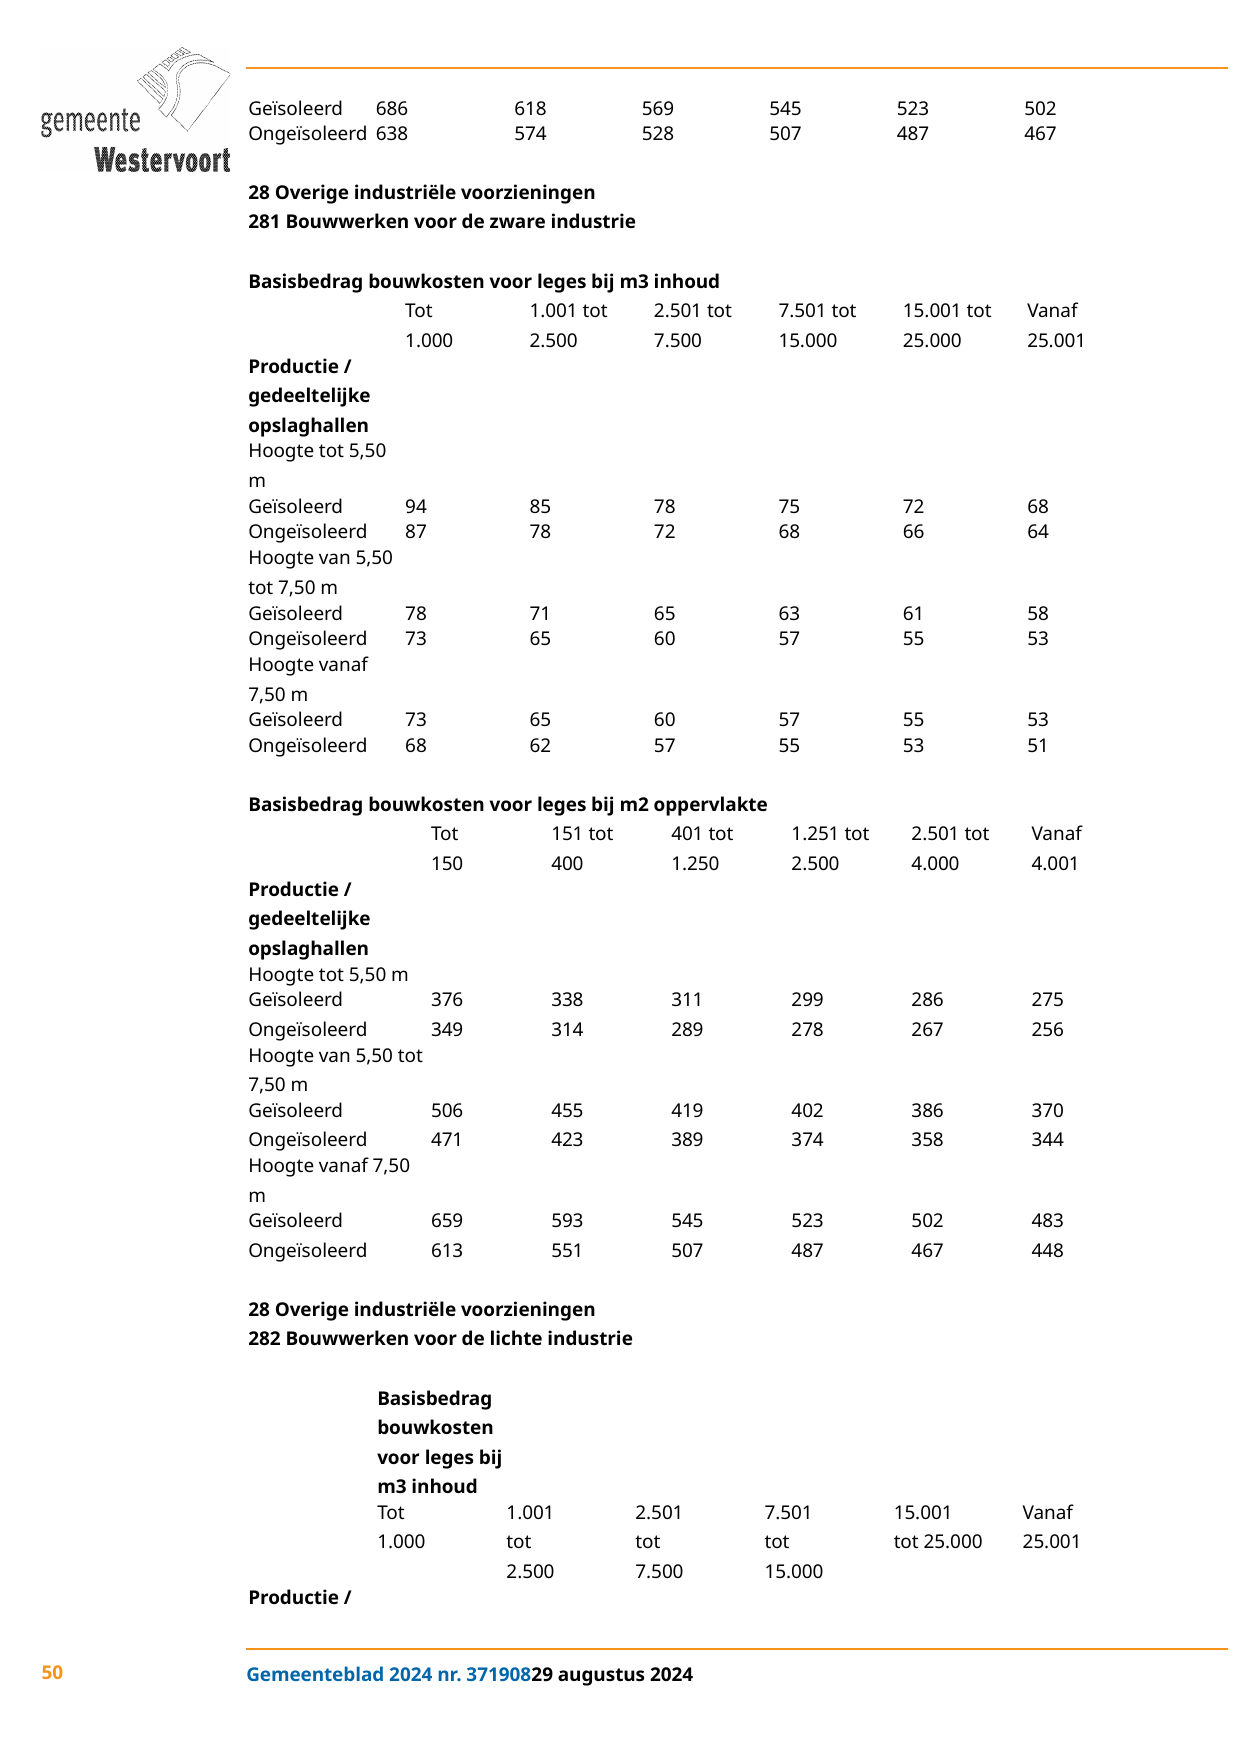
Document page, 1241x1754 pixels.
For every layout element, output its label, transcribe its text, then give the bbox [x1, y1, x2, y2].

table_header 1.001 tot 2.500 [529, 298, 654, 353]
table_cell 66 [903, 519, 1027, 544]
table_header 1.251 tot 2.500 [791, 821, 911, 876]
table_cell Ongeïsoleerd [248, 519, 405, 544]
table_cell [791, 961, 911, 986]
table_cell 51 [1027, 732, 1152, 758]
table_cell Vanaf 25.001 [1023, 1499, 1152, 1584]
table_cell [1027, 545, 1152, 600]
table_cell Geïsoleerd Ongeïsoleerd [248, 986, 431, 1042]
table_cell [1031, 876, 1152, 961]
table_cell [1023, 1584, 1152, 1610]
table_cell 487 [897, 121, 1024, 146]
table_cell [791, 1153, 911, 1208]
table_cell 574 [514, 121, 642, 146]
table_cell [903, 651, 1027, 707]
table_cell 370 344 [1031, 1097, 1152, 1152]
table_cell [405, 353, 529, 438]
table_header Vanaf 4.001 [1031, 821, 1152, 876]
table_cell 1.001 tot 2.500 [506, 1499, 635, 1584]
table_cell 502 467 [911, 1208, 1031, 1263]
table_cell 55 [903, 626, 1027, 651]
table_cell 55 [778, 732, 903, 758]
table_cell 638 [376, 121, 514, 146]
table_cell Ongeïsoleerd [248, 626, 405, 651]
table_header Vanaf 25.001 [1027, 298, 1152, 353]
table_cell [431, 1153, 551, 1208]
table_cell 419 389 [671, 1097, 791, 1152]
table_cell 64 [1027, 519, 1152, 544]
table_header [248, 298, 405, 353]
table_cell 528 [642, 121, 769, 146]
table_cell Hoogte vanaf 7,50 m [248, 651, 405, 707]
table_cell [671, 961, 791, 986]
table_cell [671, 1042, 791, 1097]
table_cell [529, 438, 654, 493]
table_cell Productie / gedeeltelijke opslaghallen [248, 876, 431, 961]
table_cell 506 471 [431, 1097, 551, 1152]
table_cell Geïsoleerd Ongeïsoleerd [248, 1097, 431, 1152]
table_cell 523 487 [791, 1208, 911, 1263]
table_cell 545 507 [671, 1208, 791, 1263]
table_cell 7.501 tot 15.000 [764, 1499, 893, 1584]
table_header Tot 1.000 [405, 298, 529, 353]
table_cell 68 [405, 732, 529, 758]
table_cell [1031, 1153, 1152, 1208]
table_cell [431, 1042, 551, 1097]
table_cell 311 289 [671, 986, 791, 1042]
table_cell [551, 1153, 671, 1208]
table_header 7.501 tot 15.000 [778, 298, 903, 353]
table_cell Hoogte tot 5,50 m [248, 438, 405, 493]
table_header 2.501 tot 4.000 [911, 821, 1031, 876]
table_cell 87 [405, 519, 529, 544]
table_cell 58 [1027, 600, 1152, 626]
text 282 Bouwwerken voor de lichte industrie [248, 1325, 1152, 1351]
table_cell [903, 353, 1027, 438]
table_cell [431, 961, 551, 986]
table_cell [778, 438, 903, 493]
table_cell Productie / gedeeltelijke opslaghallen [248, 353, 405, 438]
table_cell [911, 1042, 1031, 1097]
table_cell 94 [405, 493, 529, 519]
table_cell 467 [1024, 121, 1152, 146]
table_cell 78 [405, 600, 529, 626]
table_cell [1027, 651, 1152, 707]
table_cell [551, 1042, 671, 1097]
table_cell [248, 1499, 377, 1584]
table_cell 15.001 tot 25.000 [894, 1499, 1022, 1584]
table_cell 57 [778, 707, 903, 732]
table_cell [778, 651, 903, 707]
table_cell Hoogte van 5,50 tot 7,50 m [248, 545, 405, 600]
table_cell 65 [529, 707, 654, 732]
table_cell 545 [769, 95, 897, 121]
picture [41, 47, 231, 172]
table_cell Ongeïsoleerd [248, 732, 405, 758]
table_cell [1027, 353, 1152, 438]
table_cell 686 [376, 95, 514, 121]
table_cell 72 [903, 493, 1027, 519]
table_cell 53 [1027, 707, 1152, 732]
table_cell [529, 353, 654, 438]
table_cell [791, 876, 911, 961]
table_cell [911, 1153, 1031, 1208]
table_cell 618 [514, 95, 642, 121]
table_cell [791, 1042, 911, 1097]
table_cell [1027, 438, 1152, 493]
table_cell Ongeïsoleerd [248, 121, 376, 146]
text 281 Bouwwerken voor de zware industrie [248, 209, 1152, 234]
table_cell [654, 438, 778, 493]
table_cell [405, 651, 529, 707]
table_cell [903, 545, 1027, 600]
table_cell 57 [654, 732, 778, 758]
table_cell 68 [1027, 493, 1152, 519]
table_cell [778, 353, 903, 438]
table_cell [1031, 961, 1152, 986]
table_cell Geïsoleerd [248, 707, 405, 732]
table_cell 569 [642, 95, 769, 121]
table_cell [506, 1584, 635, 1610]
text 28 Overige industriële voorzieningen [248, 179, 1152, 205]
table_cell 53 [1027, 626, 1152, 651]
table_header Tot 150 [431, 821, 551, 876]
table_cell [903, 438, 1027, 493]
table_cell 483 448 [1031, 1208, 1152, 1263]
table_cell 78 [529, 519, 654, 544]
table_header [248, 1385, 377, 1499]
table_cell [911, 876, 1031, 961]
table_cell 60 [654, 707, 778, 732]
table_cell Geïsoleerd [248, 493, 405, 519]
table_cell 299 278 [791, 986, 911, 1042]
table_cell [1031, 1042, 1152, 1097]
table_cell [529, 651, 654, 707]
table_cell 386 358 [911, 1097, 1031, 1152]
table_cell 523 [897, 95, 1024, 121]
table_cell 455 423 [551, 1097, 671, 1152]
table_cell 85 [529, 493, 654, 519]
table_cell 75 [778, 493, 903, 519]
table_header [248, 821, 431, 876]
table_cell [529, 545, 654, 600]
table_cell [911, 961, 1031, 986]
table_cell 61 [903, 600, 1027, 626]
text Basisbedrag bouwkosten voor leges bij m3 inhoud [248, 268, 1152, 293]
table_cell [551, 876, 671, 961]
table_cell 60 [654, 626, 778, 651]
table_cell [778, 545, 903, 600]
table_header 401 tot 1.250 [671, 821, 791, 876]
table_header 15.001 tot 25.000 [903, 298, 1027, 353]
table_cell [377, 1584, 506, 1610]
table_cell 55 [903, 707, 1027, 732]
table_cell Geïsoleerd [248, 600, 405, 626]
table_header 2.501 tot 7.500 [654, 298, 778, 353]
table_cell Hoogte tot 5,50 m [248, 961, 431, 986]
table_cell 659 613 [431, 1208, 551, 1263]
table_cell Hoogte vanaf 7,50 m [248, 1153, 431, 1208]
table_cell [764, 1584, 893, 1610]
table_cell [654, 353, 778, 438]
table_cell [654, 651, 778, 707]
table_cell 68 [778, 519, 903, 544]
table_cell 2.501 tot 7.500 [635, 1499, 764, 1584]
table_cell 53 [903, 732, 1027, 758]
table_cell Geïsoleerd Ongeïsoleerd [248, 1208, 431, 1263]
table_cell 507 [769, 121, 897, 146]
table_cell [405, 438, 529, 493]
table_cell [671, 1153, 791, 1208]
table_cell 593 551 [551, 1208, 671, 1263]
table_cell [671, 876, 791, 961]
table_cell 275 256 [1031, 986, 1152, 1042]
table_cell [654, 545, 778, 600]
table_cell 73 [405, 626, 529, 651]
table_cell [431, 876, 551, 961]
table_cell Tot 1.000 [377, 1499, 506, 1584]
table_cell 65 [529, 626, 654, 651]
table_cell [894, 1584, 1022, 1610]
table_cell 63 [778, 600, 903, 626]
table_cell 78 [654, 493, 778, 519]
table_cell 286 267 [911, 986, 1031, 1042]
text 28 Overige industriële voorzieningen [248, 1296, 1152, 1322]
table_cell [405, 545, 529, 600]
table_cell Hoogte van 5,50 tot 7,50 m [248, 1042, 431, 1097]
table_header Basisbedrag bouwkosten voor leges bij m3 inhoud [377, 1385, 506, 1499]
table_cell Productie / [248, 1584, 377, 1610]
table_cell 502 [1024, 95, 1152, 121]
table_cell 376 349 [431, 986, 551, 1042]
table_cell 338 314 [551, 986, 671, 1042]
table_cell 57 [778, 626, 903, 651]
table_cell 402 374 [791, 1097, 911, 1152]
table_cell 72 [654, 519, 778, 544]
table_cell [635, 1584, 764, 1610]
table_header 151 tot 400 [551, 821, 671, 876]
table_cell 71 [529, 600, 654, 626]
table_cell 62 [529, 732, 654, 758]
table_cell 73 [405, 707, 529, 732]
table_cell Geïsoleerd [248, 95, 376, 121]
text Basisbedrag bouwkosten voor leges bij m2 oppervlakte [248, 791, 1152, 817]
table_cell [551, 961, 671, 986]
table_cell 65 [654, 600, 778, 626]
